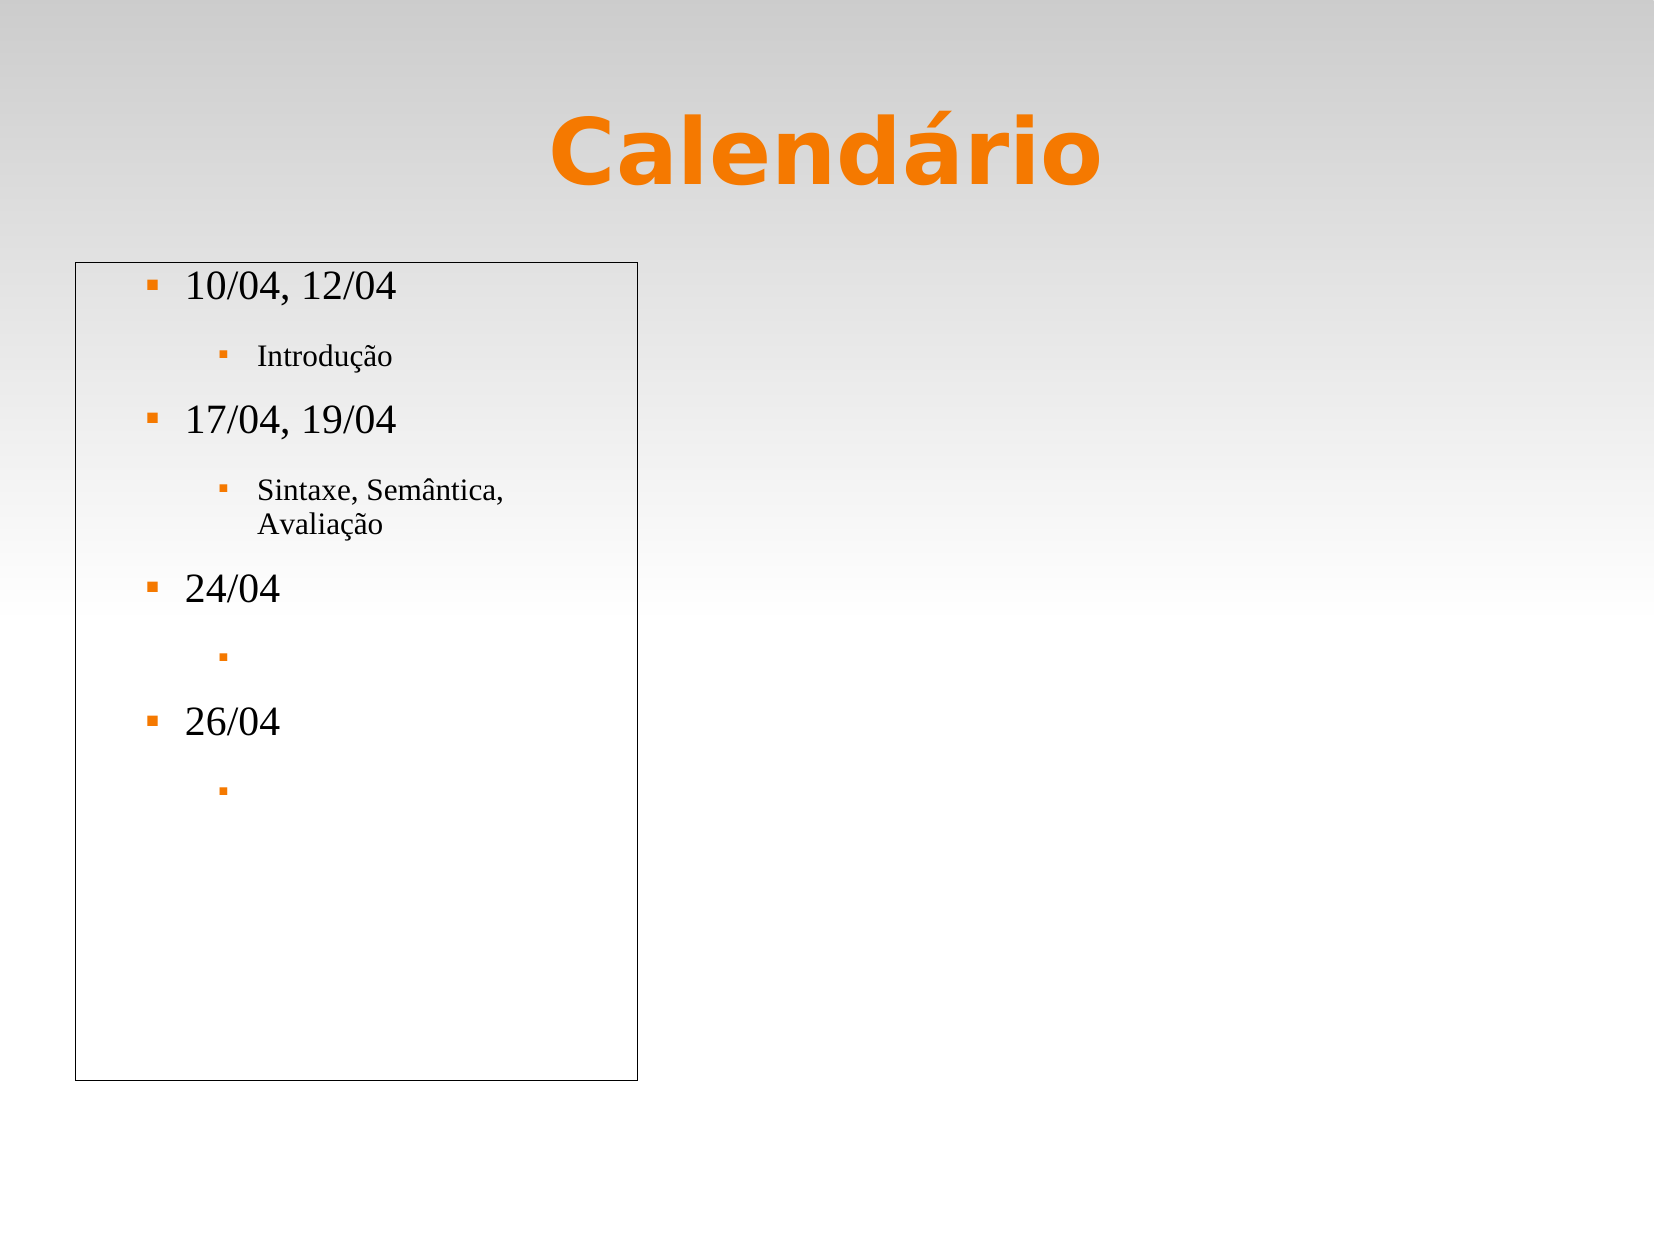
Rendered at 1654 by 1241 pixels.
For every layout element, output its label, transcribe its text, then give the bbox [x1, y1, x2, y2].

list 10/04, 12/04 Introdução 17/04, 19/04 Sintaxe, Semântica, Avaliação 24/04 26/04 [75, 262, 638, 1081]
title Calendário [82, 49, 1571, 257]
